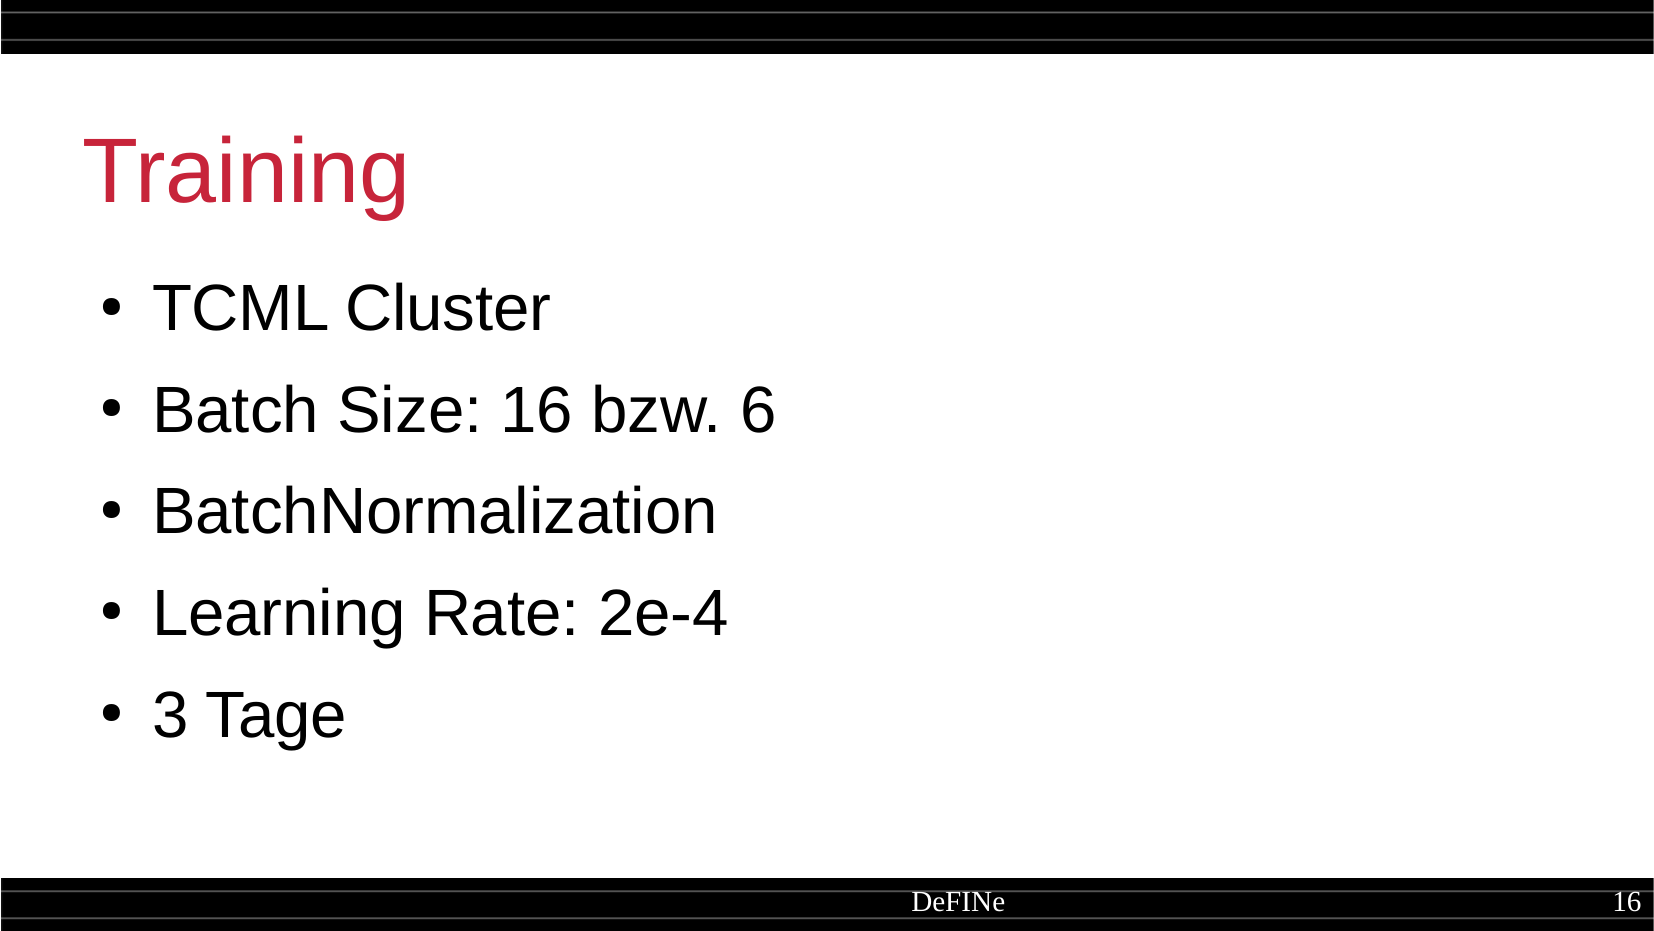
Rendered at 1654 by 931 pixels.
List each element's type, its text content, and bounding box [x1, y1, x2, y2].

title Training [82, 92, 1571, 249]
picture [1, 878, 1654, 931]
picture [1, 0, 1654, 54]
list TCML Cluster Batch Size: 16 bzw. 6 BatchNormalization Learning Rate: 2e-4 3 Tage [82, 271, 1571, 758]
